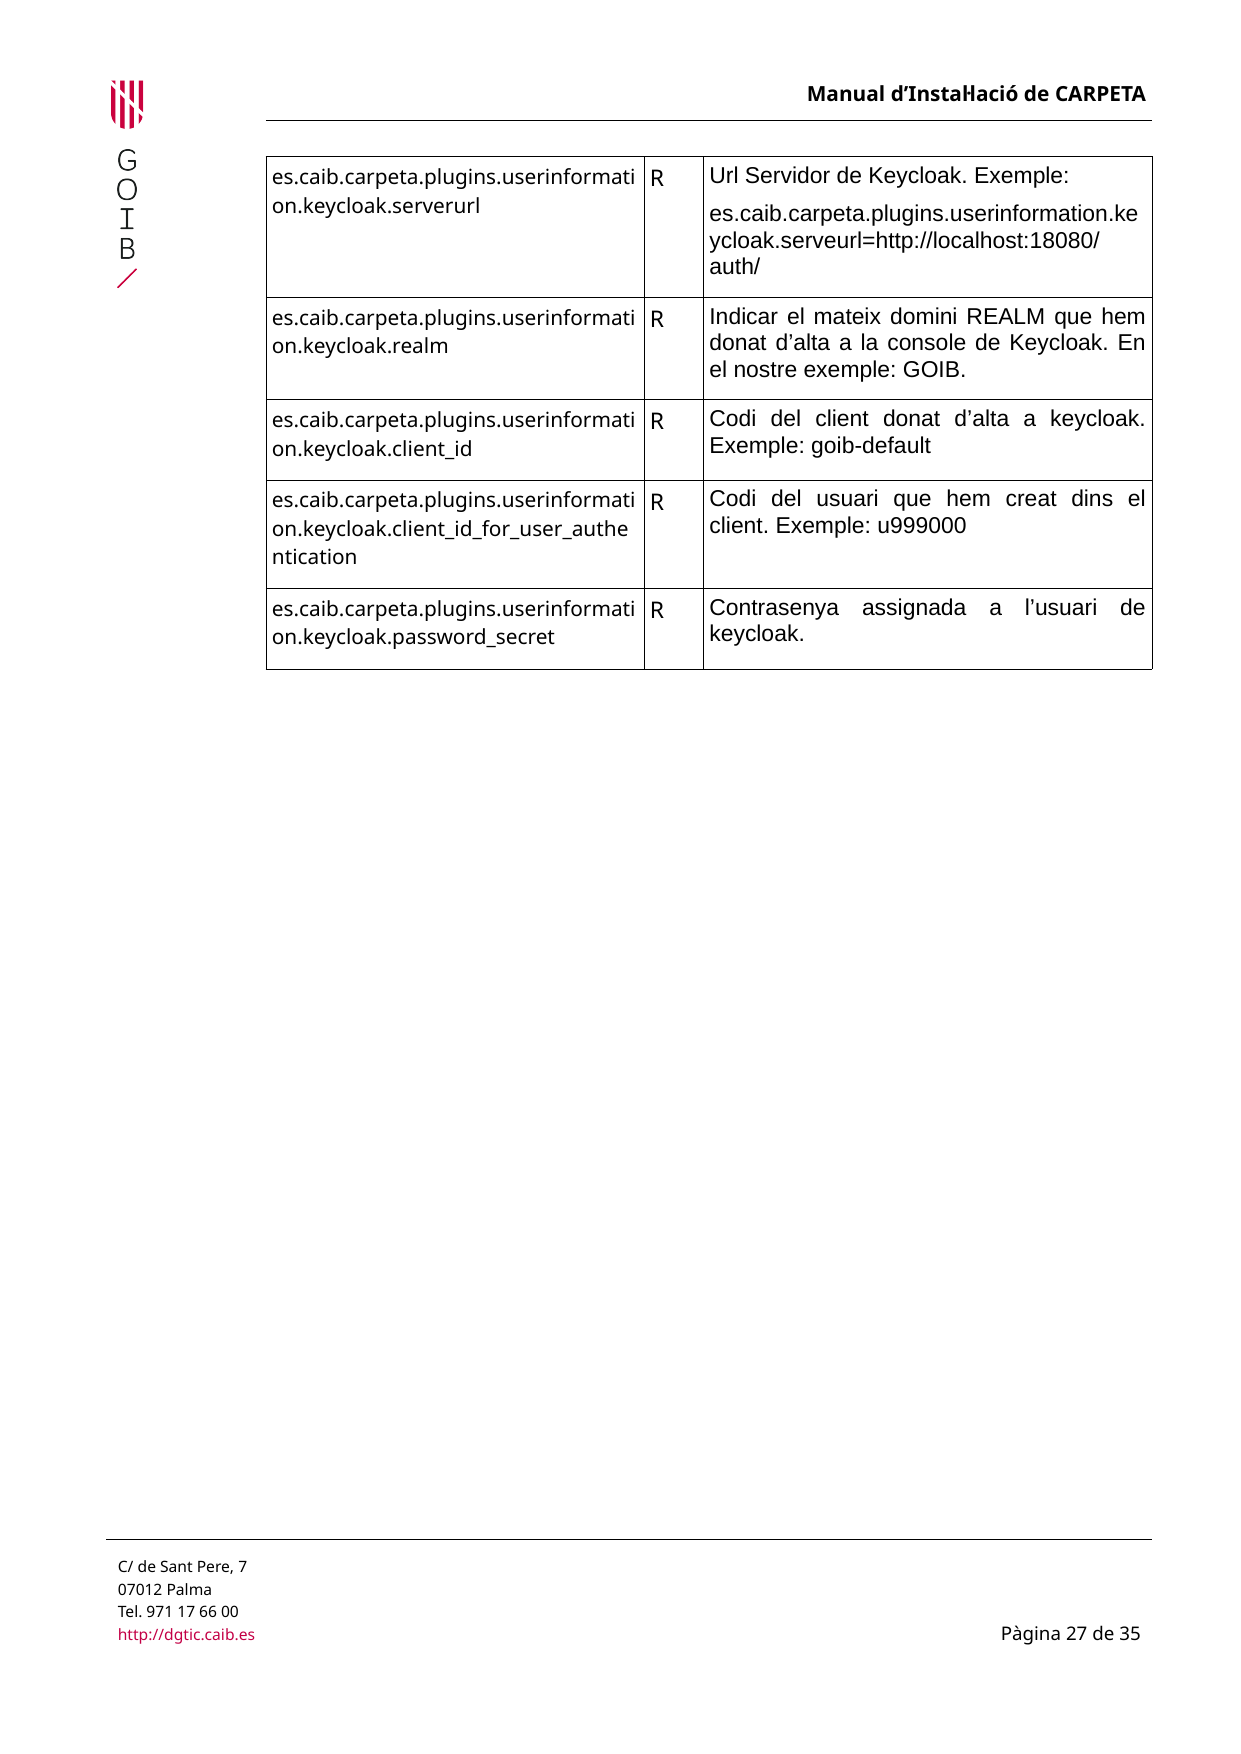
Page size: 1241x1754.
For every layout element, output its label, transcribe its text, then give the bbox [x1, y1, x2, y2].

table_cell es.caib.carpeta.plugins.userinformation.keycloak.realm [267, 298, 644, 399]
table_cell es.caib.carpeta.plugins.userinformation.keycloak.serverurl [267, 157, 644, 297]
table_cell Codi del client donat d’alta a keycloak. Exemple: goib-default [704, 400, 1152, 479]
table_cell es.caib.carpeta.plugins.userinformation.keycloak.client_id_for_user_authentication [267, 481, 644, 588]
table_cell Url Servidor de Keycloak. Exemple: es.caib.carpeta.plugins.userinformation.keycloak.serveurl=http://localhost:18080/auth/ [704, 157, 1152, 297]
picture [82, 57, 172, 319]
table_cell Contrasenya assignada a l’usuari de keycloak. [704, 589, 1152, 668]
table_cell R [645, 157, 703, 297]
table_cell R [645, 400, 703, 479]
table_cell R [645, 481, 703, 588]
table_cell es.caib.carpeta.plugins.userinformation.keycloak.client_id [267, 400, 644, 479]
table_cell Codi del usuari que hem creat dins el client. Exemple: u999000 [704, 481, 1152, 588]
table_cell R [645, 589, 703, 668]
table_cell Indicar el mateix domini REALM que hem donat d’alta a la console de Keycloak. En el nostre exemple: GOIB. [704, 298, 1152, 399]
table_cell es.caib.carpeta.plugins.userinformation.keycloak.password_secret [267, 589, 644, 668]
table_cell R [645, 298, 703, 399]
